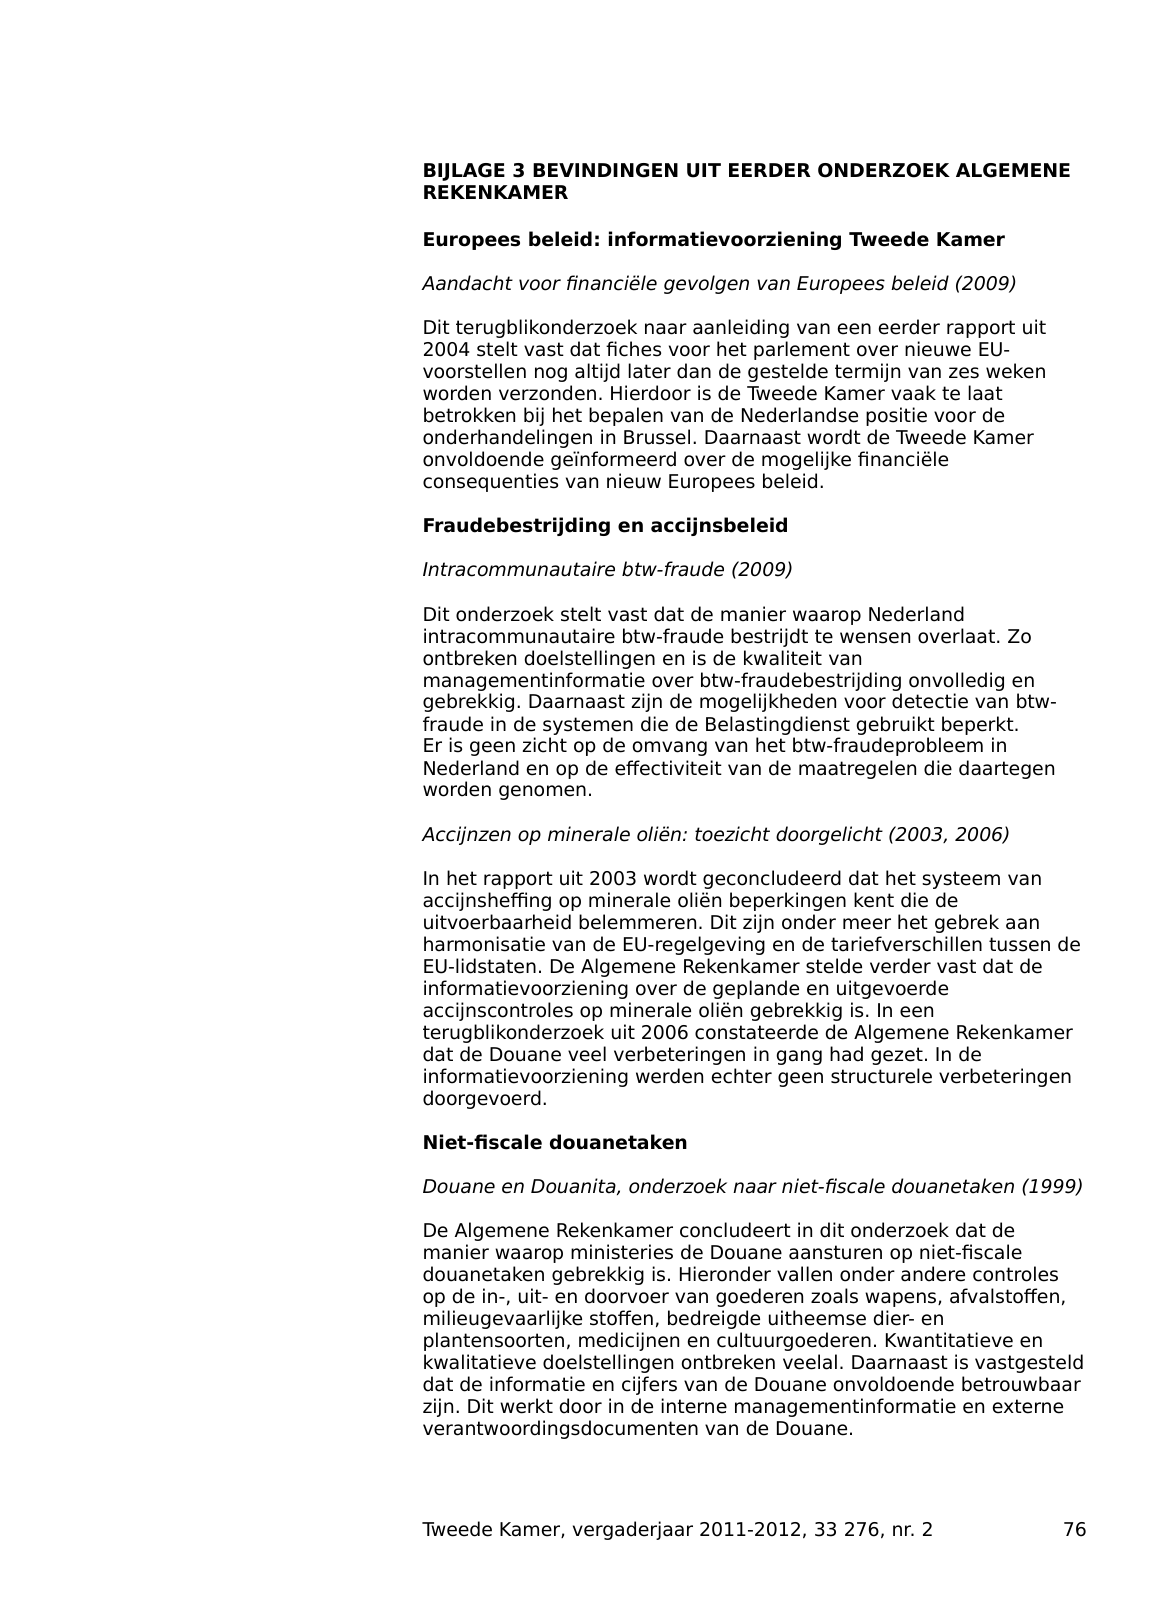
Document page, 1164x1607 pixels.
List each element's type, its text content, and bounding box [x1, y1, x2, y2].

subtitle Fraudebestrijding en accijnsbeleid [422, 515, 1087, 537]
text Dit terugblikonderzoek naar aanleiding van een eerder rapport uit 2004 stelt vast dat fiches voor het parlement over nieuwe EU-voorstellen nog altijd later dan de gestelde termijn van zes weken worden verzonden. Hierdoor is de Tweede Kamer vaak te laat betrokken bij het bepalen van de Nederlandse positie voor de onderhandelingen in Brussel. Daarnaast wordt de Tweede Kamer onvoldoende geïnformeerd over de mogelijke financiële consequenties van nieuw Europees beleid. [422, 317, 1087, 493]
subtitle Niet-fiscale douanetaken [422, 1132, 1087, 1154]
subtitle Europees beleid: informatievoorziening Tweede Kamer [422, 229, 1087, 251]
subtitle Intracommunautaire btw-fraude (2009) [422, 559, 1087, 581]
text De Algemene Rekenkamer concludeert in dit onderzoek dat de manier waarop ministeries de Douane aansturen op niet-fiscale douanetaken gebrekkig is. Hieronder vallen onder andere controles op de in-, uit- en doorvoer van goederen zoals wapens, afvalstoffen, milieugevaarlijke stoffen, bedreigde uitheemse dier- en plantensoorten, medicijnen en cultuurgoederen. Kwantitatieve en kwalitatieve doelstellingen ontbreken veelal. Daarnaast is vastgesteld dat de informatie en cijfers van de Douane onvoldoende betrouwbaar zijn. Dit werkt door in de interne managementinformatie en externe verantwoordingsdocumenten van de Douane. [422, 1220, 1087, 1440]
subtitle BIJLAGE 3 BEVINDINGEN UIT EERDER ONDERZOEK ALGEMENE REKENKAMER [422, 160, 1087, 204]
subtitle Accijnzen op minerale oliën: toezicht doorgelicht (2003, 2006) [422, 823, 1087, 846]
subtitle Aandacht voor financiële gevolgen van Europees beleid (2009) [422, 273, 1087, 295]
text In het rapport uit 2003 wordt geconcludeerd dat het systeem van accijnsheffing op minerale oliën beperkingen kent die de uitvoerbaarheid belemmeren. Dit zijn onder meer het gebrek aan harmonisatie van de EU-regelgeving en de tariefverschillen tussen de EU-lidstaten. De Algemene Rekenkamer stelde verder vast dat de informatievoorziening over de geplande en uitgevoerde accijnscontroles op minerale oliën gebrekkig is. In een terugblikonderzoek uit 2006 constateerde de Algemene Rekenkamer dat de Douane veel verbeteringen in gang had gezet. In de informatievoorziening werden echter geen structurele verbeteringen doorgevoerd. [422, 868, 1087, 1109]
subtitle Douane en Douanita, onderzoek naar niet-fiscale douanetaken (1999) [422, 1176, 1087, 1198]
text Dit onderzoek stelt vast dat de manier waarop Nederland intracommunautaire btw-fraude bestrijdt te wensen overlaat. Zo ontbreken doelstellingen en is de kwaliteit van managementinformatie over btw-fraudebestrijding onvolledig en gebrekkig. Daarnaast zijn de mogelijkheden voor detectie van btw-fraude in de systemen die de Belastingdienst gebruikt beperkt. [422, 603, 1087, 735]
text Er is geen zicht op de omvang van het btw-fraudeprobleem in Nederland en op de effectiviteit van de maatregelen die daartegen worden genomen. [422, 735, 1087, 801]
